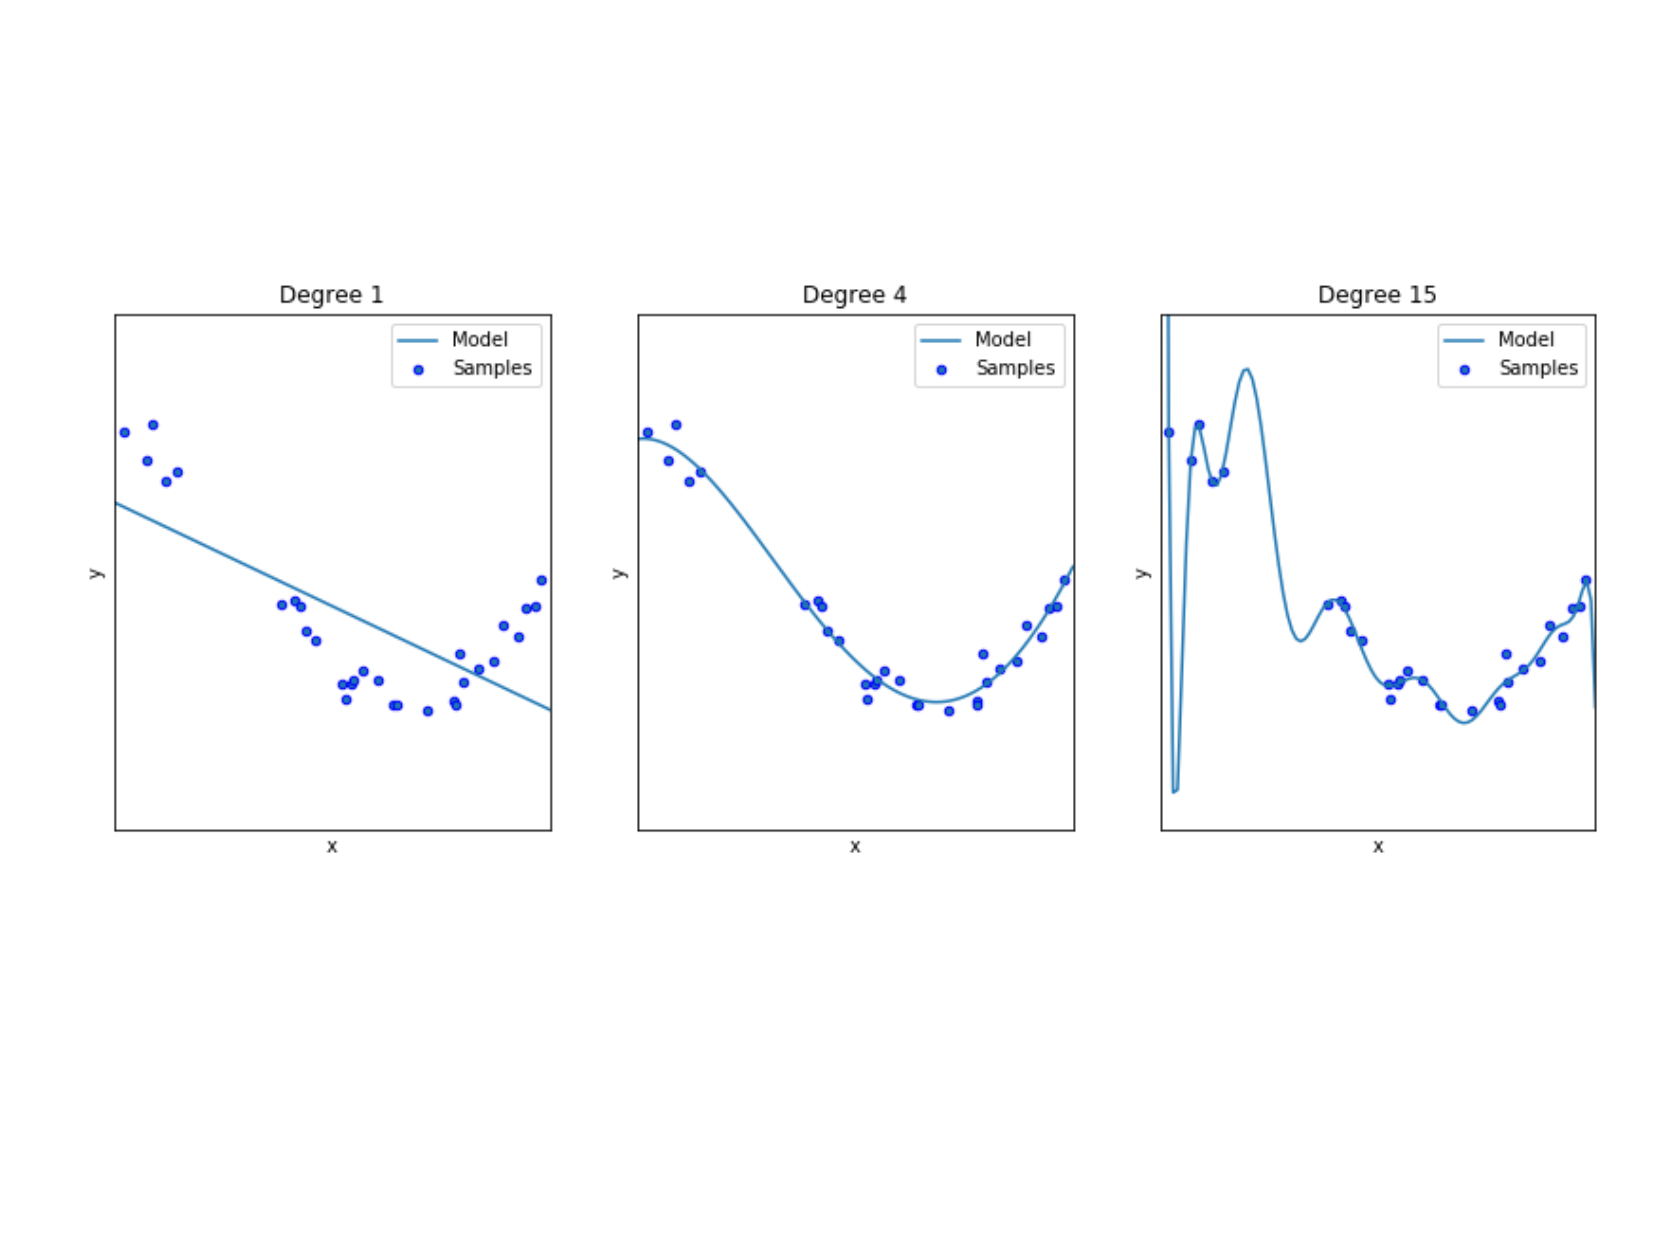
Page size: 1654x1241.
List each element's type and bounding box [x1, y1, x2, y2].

picture [75, 271, 1616, 871]
